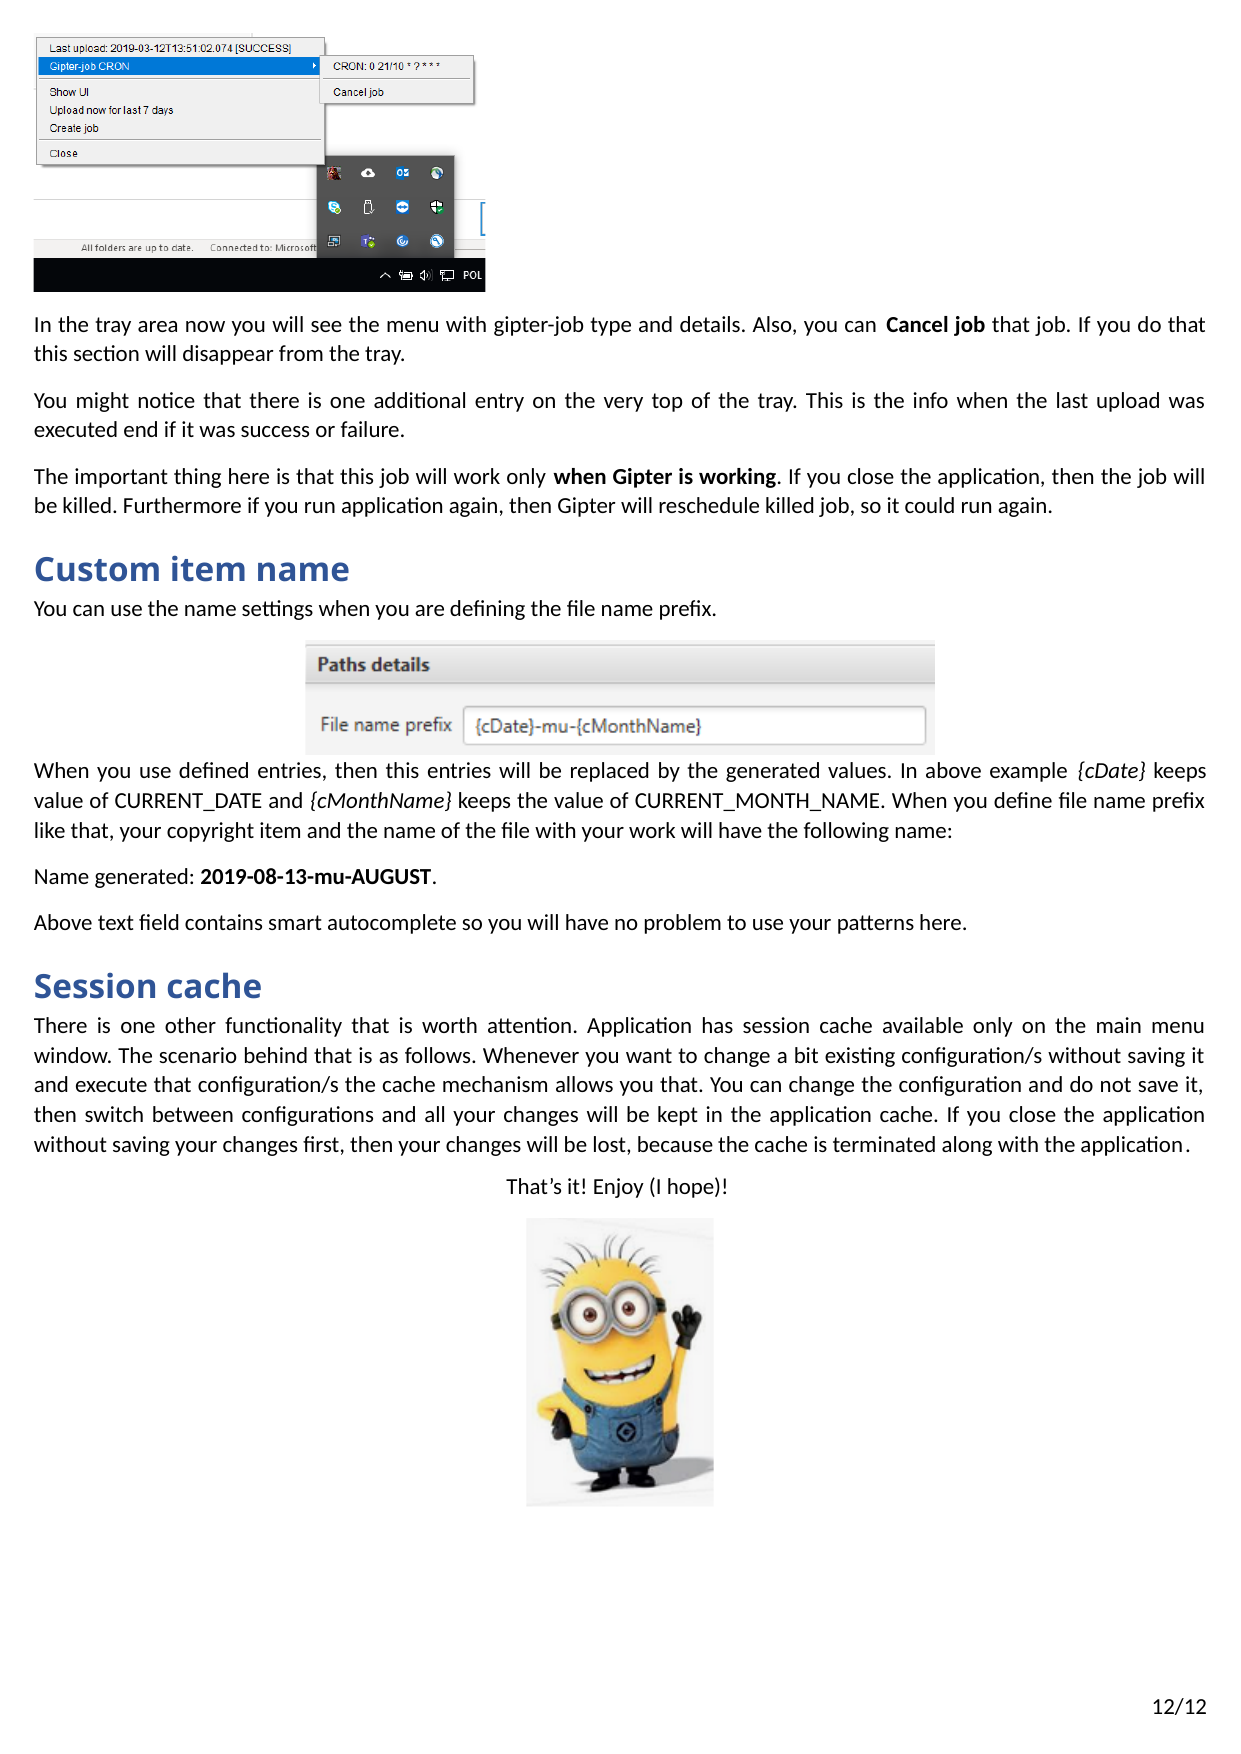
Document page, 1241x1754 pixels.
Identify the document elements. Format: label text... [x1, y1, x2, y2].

picture [526, 1218, 714, 1513]
text You might notice that there is one additional entry on the very top of the tray. This is the info when the last upload was executed end if it was success or failure. [34, 386, 1207, 443]
text Above text field contains smart autocomplete so you will have no problem to use your patterns here. [34, 908, 1207, 936]
text When you use defined entries, then this entries will be replaced by the generated values. In above example {cDate} keeps value of CURRENT_DATE and {cMonthName} keeps the value of CURRENT_MONTH_NAME. When you define file name prefix like that, your copyright item and the name of the file with your work will have the following name: [34, 641, 1207, 844]
text Name generated: 2019-08-13-mu-AUGUST. [34, 862, 1207, 890]
subtitle Session cache [34, 963, 1207, 1008]
text In the tray area now you will see the menu with gipter-job type and details. Also, you can Cancel job that job. If you do that this section will disappear from the tray. [34, 310, 1207, 367]
text The important thing here is that this job will work only when Gipter is working. If you close the application, then the job will be killed. Furthermore if you run application again, then Gipter will reschedule killed job, so it could run again. [34, 462, 1207, 519]
text That’s it! Enjoy (I hope)! [34, 1172, 1207, 1200]
picture [305, 640, 935, 755]
text There is one other functionality that is worth attention. Application has session cache available only on the main menu window. The scenario behind that is as follows. Whenever you want to change a bit existing configuration/s without saving it and execute that configuration/s the cache mechanism allows you that. You can change the configuration and do not save it, then switch between configurations and all your changes will be kept in the application cache. If you close the application without saving your changes first, then your changes will be lost, because the cache is terminated along with the application. [34, 1011, 1207, 1158]
subtitle Custom item name [34, 546, 1207, 592]
picture [33, 33, 486, 292]
text You can use the name settings when you are defining the file name prefix. [34, 594, 1207, 622]
